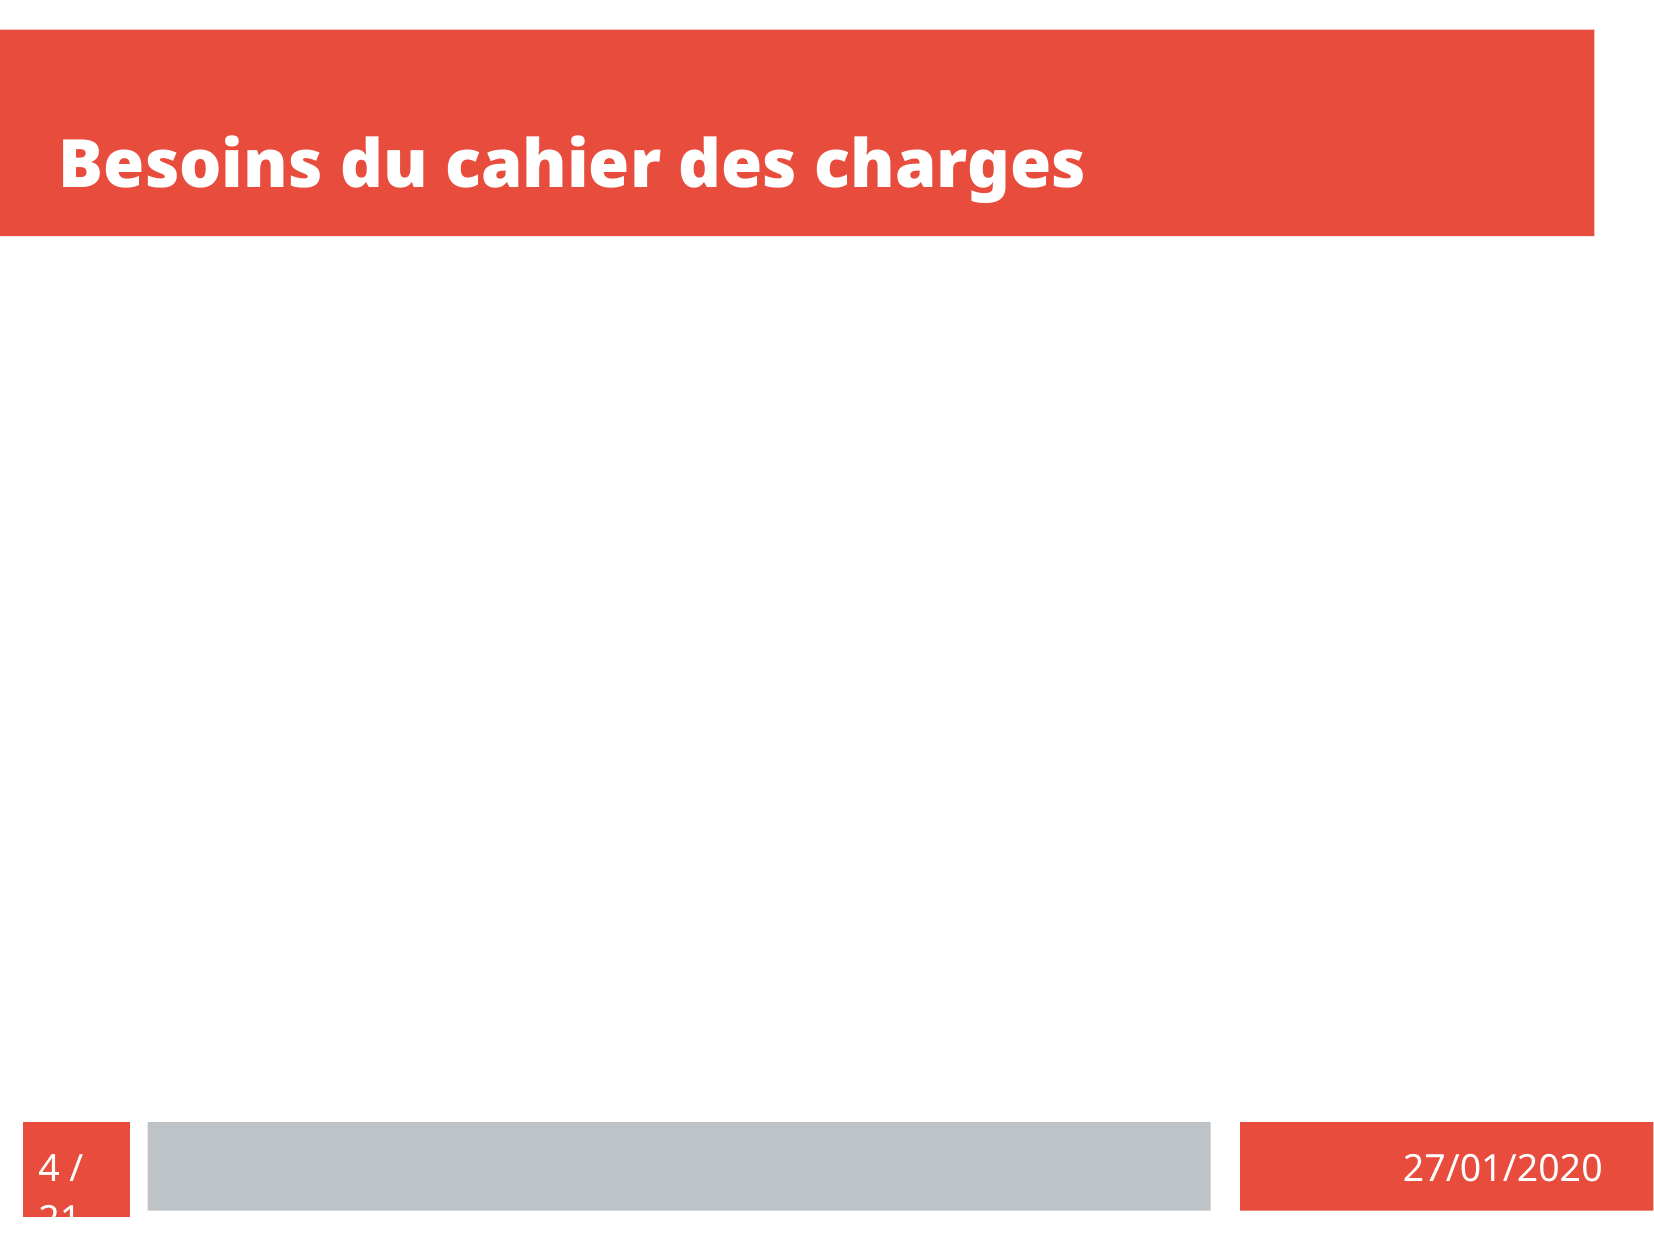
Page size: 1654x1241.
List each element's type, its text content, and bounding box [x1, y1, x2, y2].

text_box [23, 1122, 130, 1133]
text_box 27/01/2020 [1388, 1133, 1634, 1196]
title Besoins du cahier des charges [59, 59, 1595, 207]
text_box <numéro> / 21 [23, 1133, 142, 1241]
